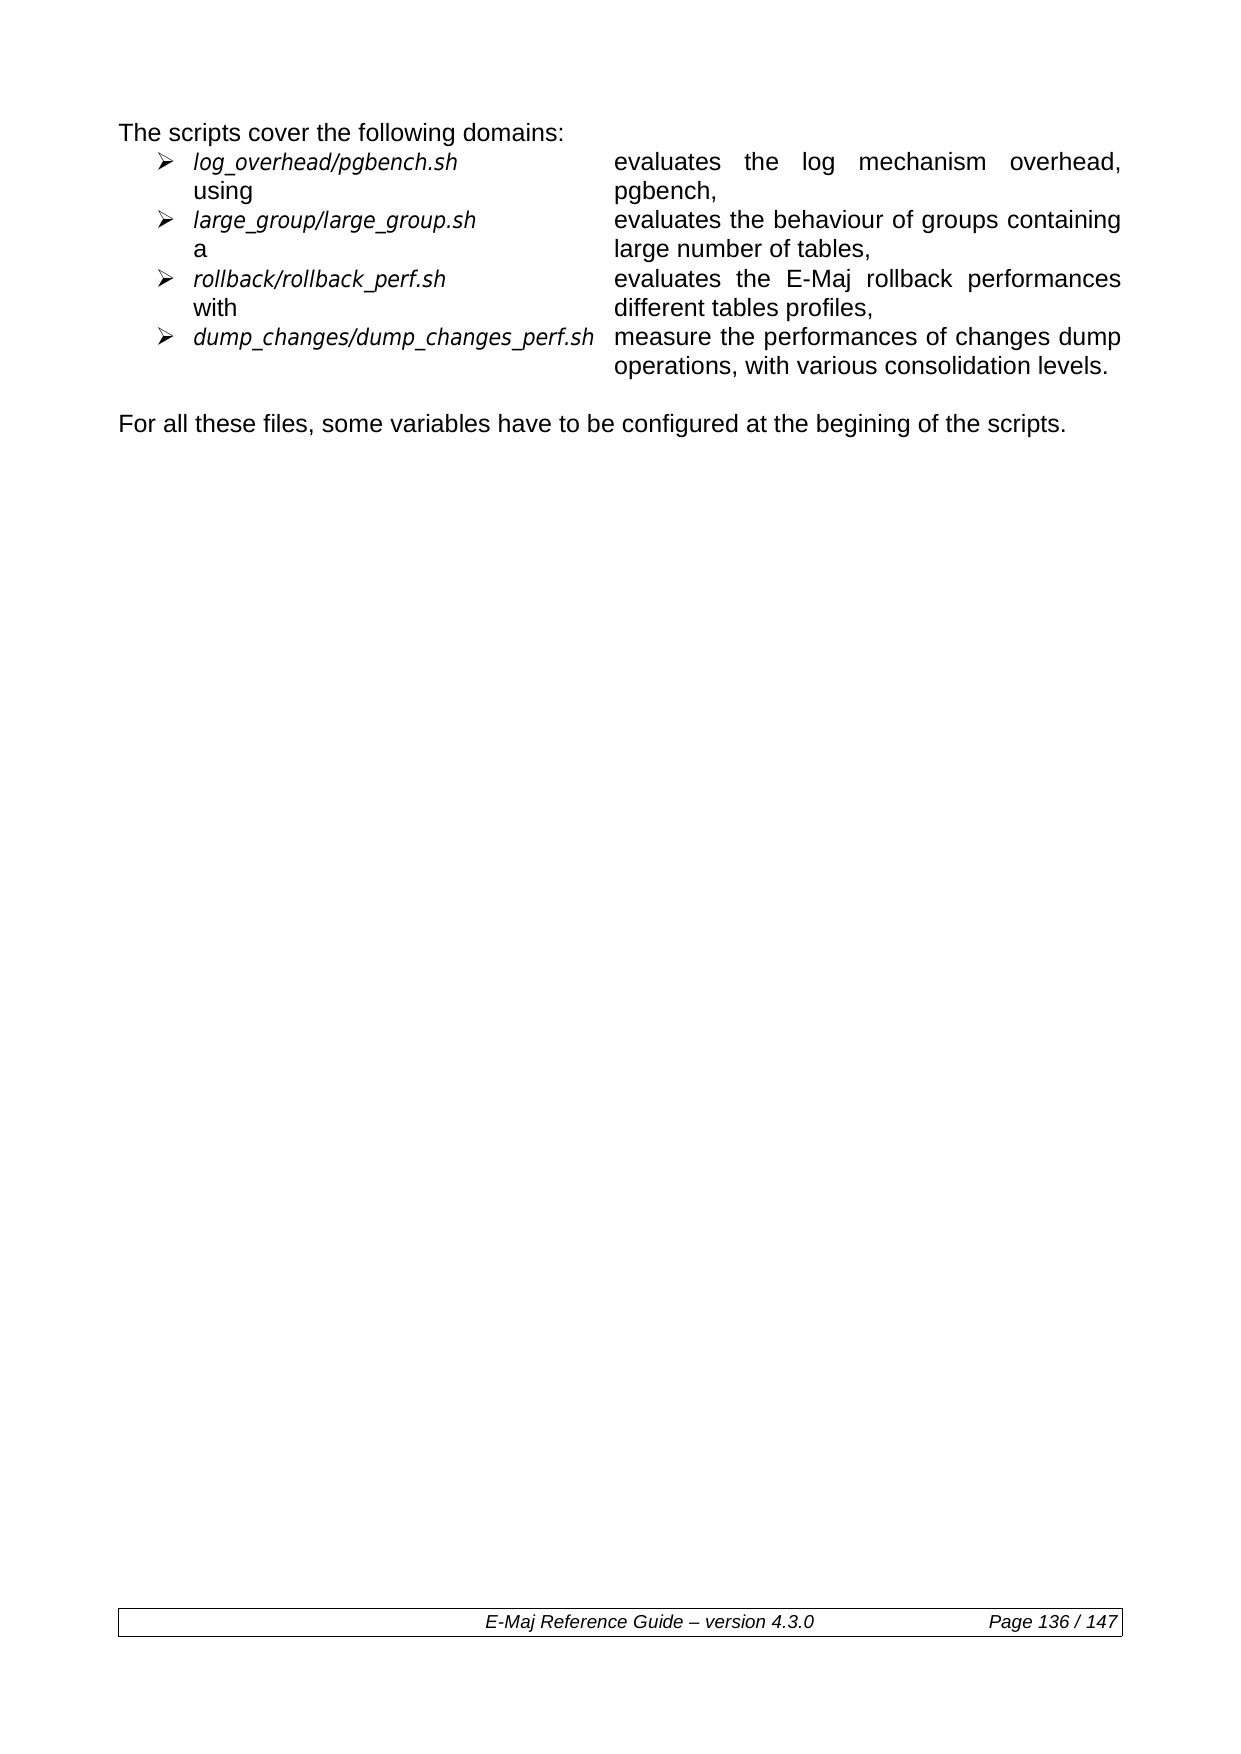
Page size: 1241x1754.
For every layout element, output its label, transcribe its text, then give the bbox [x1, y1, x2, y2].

list dump_changes/dump_changes_perf.sh measure the performances of changes dump operations, with various consolidation levels. [156, 322, 1122, 380]
list log_overhead/pgbench.sh evaluates the log mechanism overhead, using pgbench, [156, 147, 1122, 205]
list rollback/rollback_perf.sh evaluates the E-Maj rollback performances with different tables profiles, [156, 263, 1122, 322]
text For all these files, some variables have to be configured at the begining of the scripts. [118, 409, 1122, 438]
text The scripts cover the following domains: [118, 118, 1122, 147]
list large_group/large_group.sh evaluates the behaviour of groups containing a large number of tables, [156, 205, 1122, 263]
